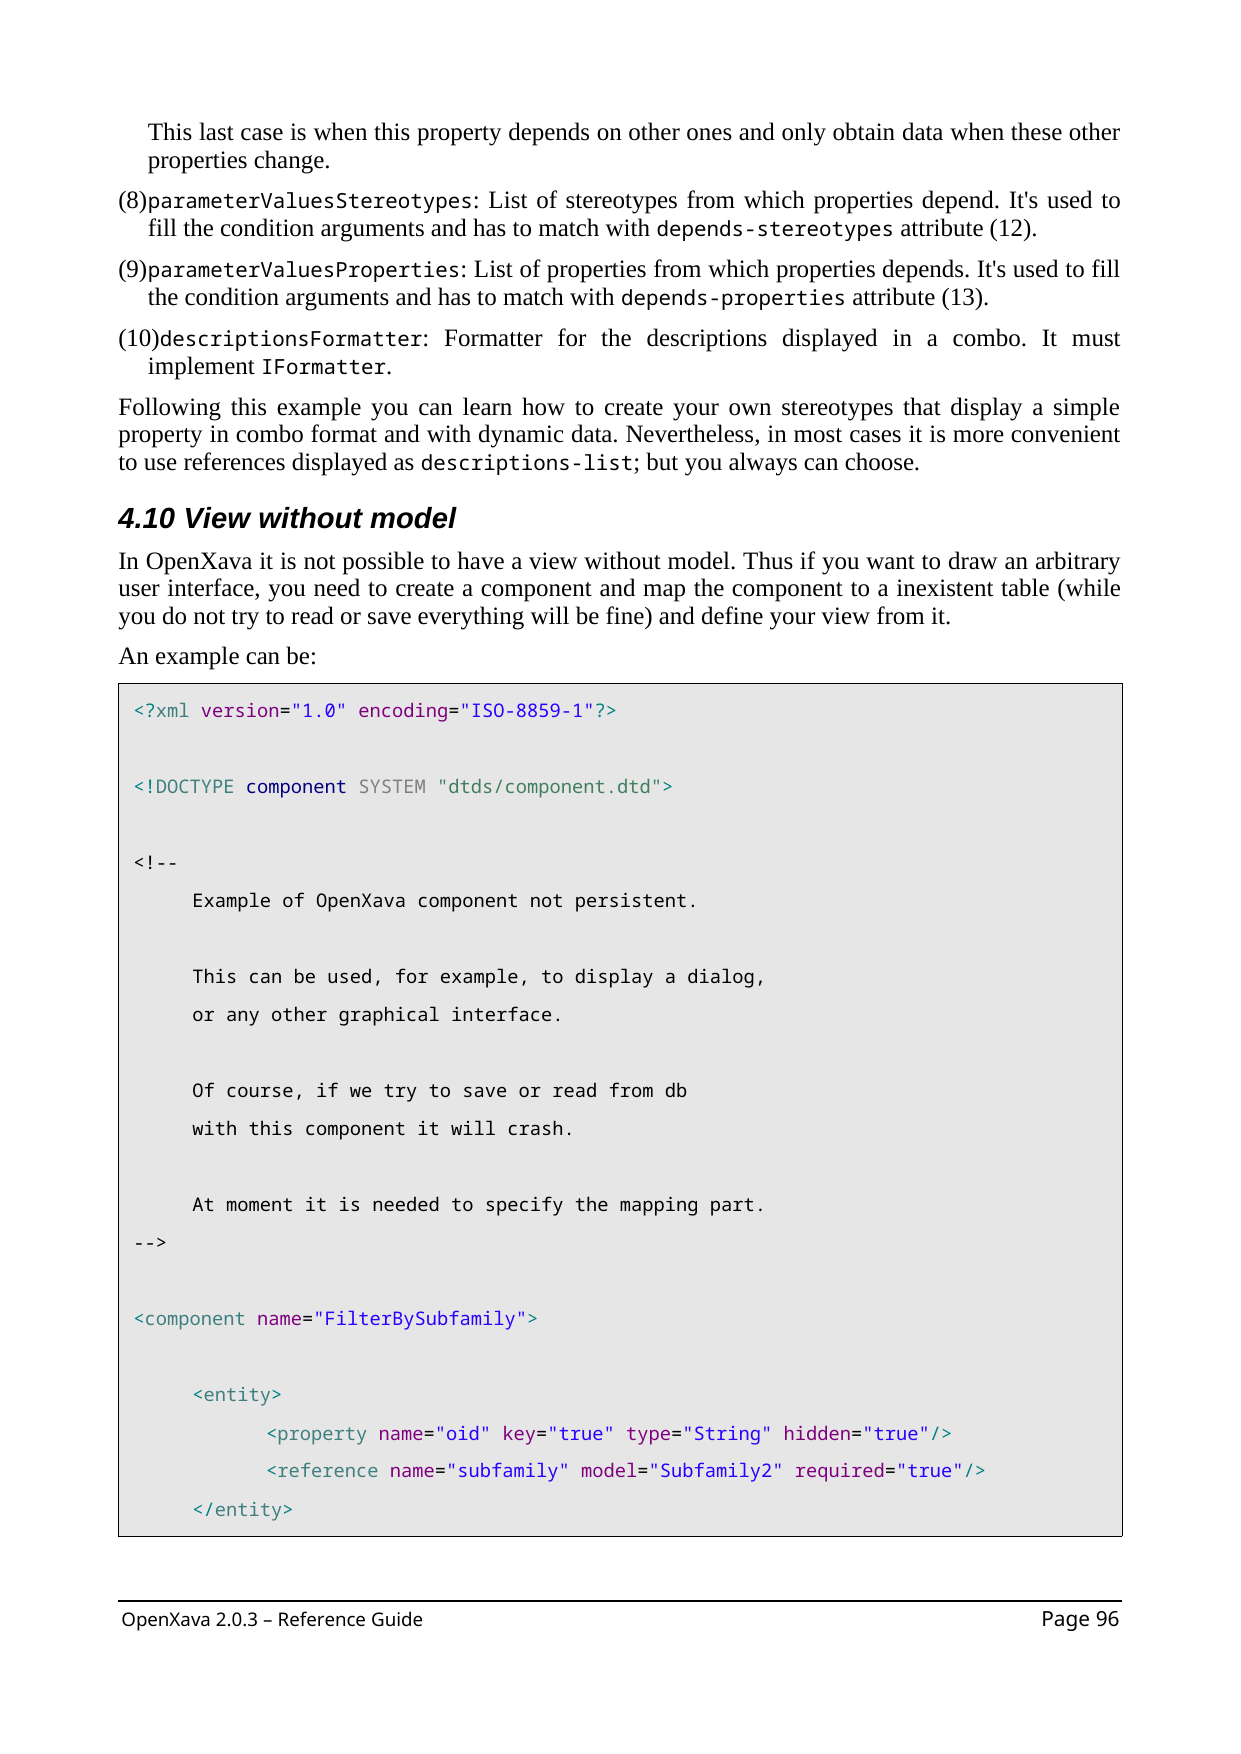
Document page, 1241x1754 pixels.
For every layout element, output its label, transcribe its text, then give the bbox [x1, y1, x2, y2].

text <component name="FilterBySubfamily"> [119, 1291, 1122, 1329]
list parameterValuesProperties: List of properties from which properties depends. It's used to fill the condition arguments and has to match with depends-properties attribute (13). [118, 255, 1122, 311]
text This can be used, for example, to display a dialog, [119, 949, 1122, 987]
text <entity> [119, 1367, 1122, 1405]
text <property name="oid" key="true" type="String" hidden="true"/> [119, 1405, 1122, 1443]
text Example of OpenXava component not persistent. [119, 873, 1122, 911]
list descriptionsFormatter: Formatter for the descriptions displayed in a combo. It must implement IFormatter. [118, 324, 1122, 380]
text <?xml version="1.0" encoding="ISO-8859-1"?> [119, 684, 1122, 721]
text Following this example you can learn how to create your own stereotypes that display a simple property in combo format and with dynamic data. Nevertheless, in most cases it is more convenient to use references displayed as descriptions-list; but you always can choose. [118, 393, 1122, 477]
text </entity> [119, 1481, 1122, 1536]
text At moment it is needed to specify the mapping part. [119, 1177, 1122, 1215]
list This last case is when this property depends on other ones and only obtain data when these other properties change. [118, 118, 1122, 173]
list parameterValuesStereotypes: List of stereotypes from which properties depend. It's used to fill the condition arguments and has to match with depends-stereotypes attribute (12). [118, 186, 1122, 242]
text <!DOCTYPE component SYSTEM "dtds/component.dtd"> [119, 759, 1122, 797]
text An example can be: [118, 642, 1122, 670]
text with this component it will crash. [119, 1101, 1122, 1139]
text Of course, if we try to save or read from db [119, 1063, 1122, 1101]
text <!-- [119, 835, 1122, 873]
subtitle View without model [118, 502, 1122, 534]
text or any other graphical interface. [119, 987, 1122, 1025]
text <reference name="subfamily" model="Subfamily2" required="true"/> [119, 1443, 1122, 1481]
text In OpenXava it is not possible to have a view without model. Thus if you want to draw an arbitrary user interface, you need to create a component and map the component to a inexistent table (while you do not try to read or save everything will be fine) and define your view from it. [118, 547, 1122, 630]
text --> [119, 1215, 1122, 1253]
